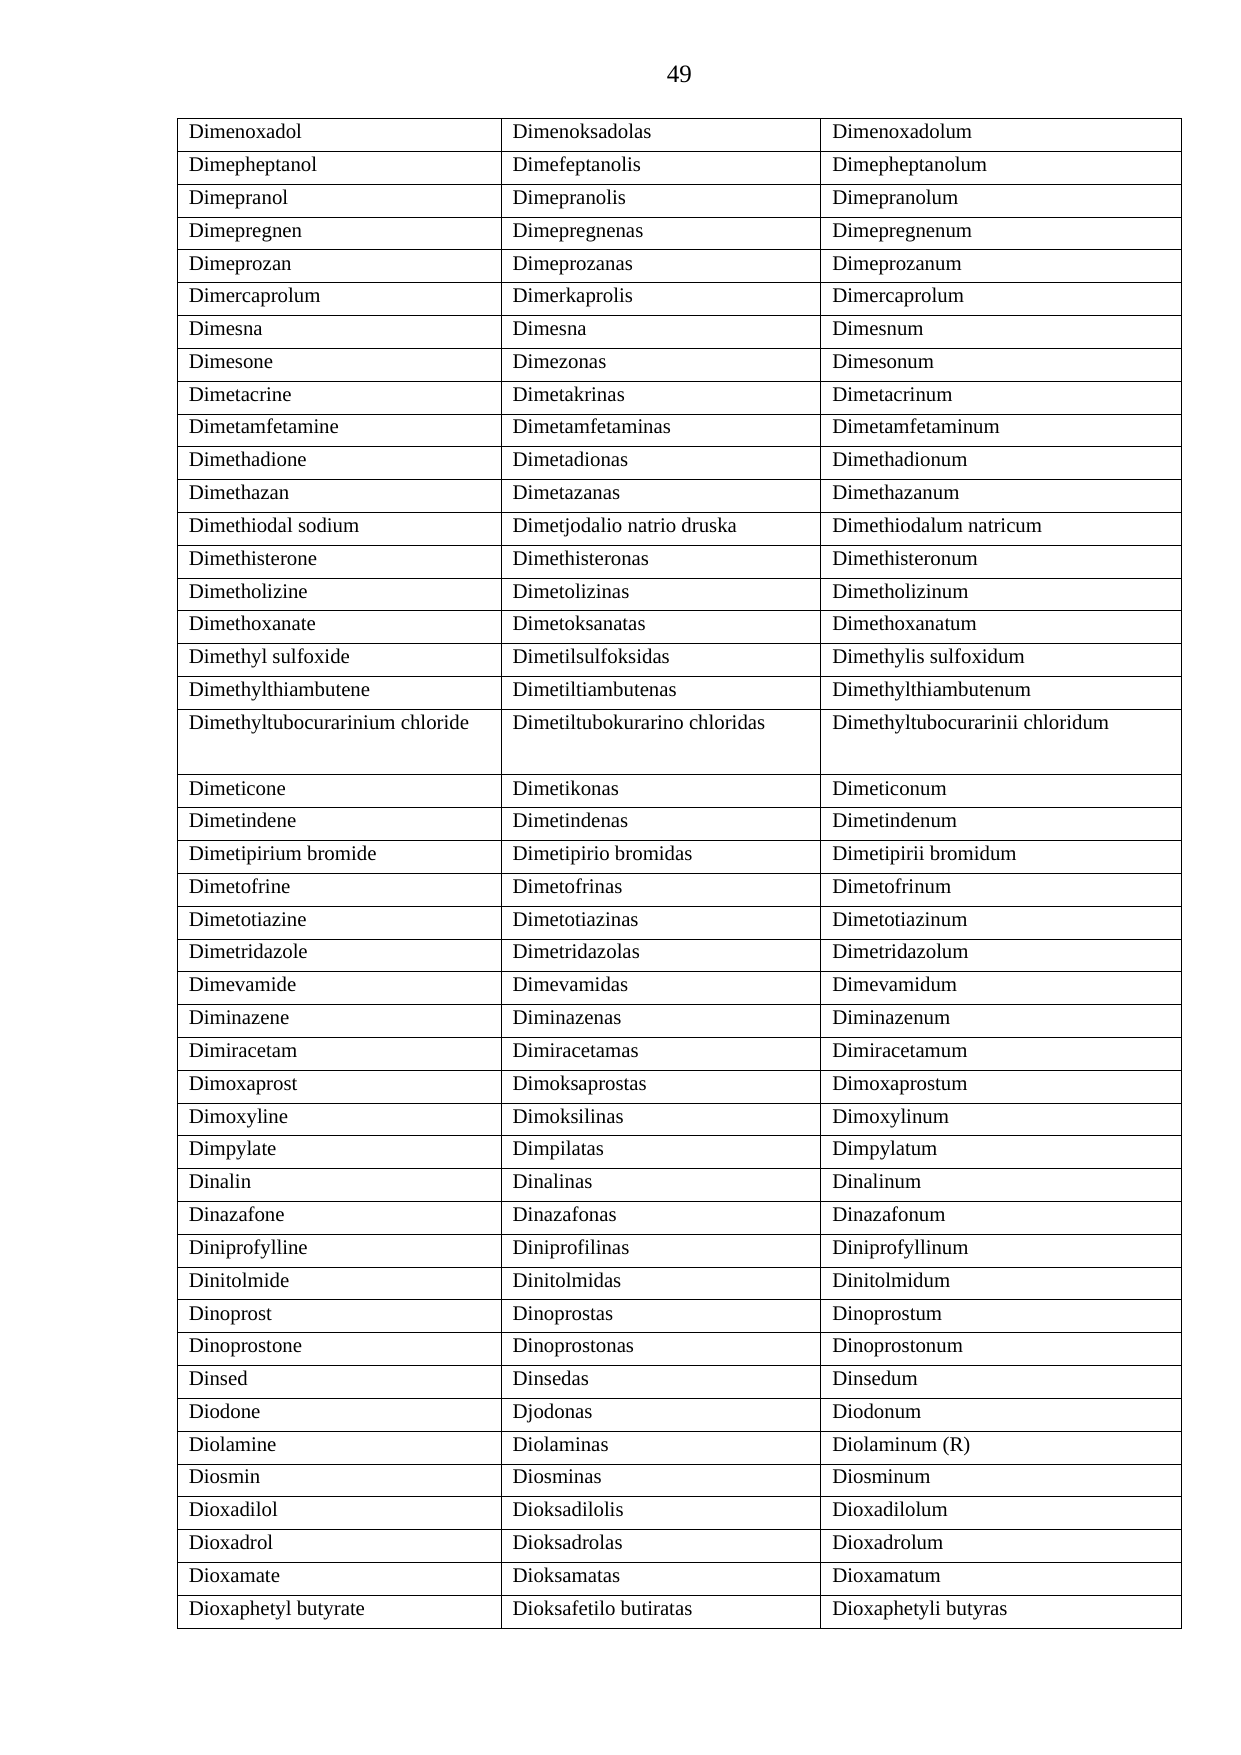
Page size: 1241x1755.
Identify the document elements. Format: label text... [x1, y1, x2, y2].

table_cell Diosminum [821, 1465, 1181, 1496]
table_cell Dimeticonum [821, 775, 1181, 807]
table_cell Dioxadilolum [821, 1497, 1181, 1529]
table_cell Dimetamfetamine [178, 415, 501, 446]
table_cell Diosminas [502, 1465, 820, 1496]
table_cell Dinazafone [178, 1202, 501, 1234]
table_cell Dimerkaprolis [502, 283, 820, 315]
table_cell Dimethylthiambutenum [821, 677, 1181, 709]
table_cell Dimetamfetaminum [821, 415, 1181, 446]
table_cell Dimethyltubocurarinium chloride [178, 710, 501, 774]
table_cell Dimevamidum [821, 972, 1181, 1004]
table_cell Dioksadilolis [502, 1497, 820, 1529]
table_cell Dimethisteronum [821, 546, 1181, 577]
table_cell Dimercaprolum [821, 283, 1181, 315]
table_cell Dimetindene [178, 808, 501, 840]
table_cell Dimethylthiambutene [178, 677, 501, 709]
table_cell Dimepheptanolum [821, 152, 1181, 184]
table_cell Dinoprostas [502, 1300, 820, 1332]
table_cell Dimpylatum [821, 1136, 1181, 1168]
table_cell Dioksadrolas [502, 1530, 820, 1562]
table_cell Dimenoxadolum [821, 119, 1181, 151]
table_cell Dimenoxadol [178, 119, 501, 151]
table_cell Diniprofylline [178, 1235, 501, 1267]
table_cell Dimetilsulfoksidas [502, 644, 820, 676]
table_cell Dimethoxanatum [821, 611, 1181, 643]
table_cell Dimetotiazinum [821, 907, 1181, 938]
table_cell Dimetamfetaminas [502, 415, 820, 446]
table_cell Dimezonas [502, 349, 820, 381]
table_cell Dimesna [502, 316, 820, 348]
table_cell Dimetadionas [502, 447, 820, 479]
table_cell Dinalin [178, 1169, 501, 1201]
table_cell Diodonum [821, 1399, 1181, 1431]
table_cell Dimoxylinum [821, 1104, 1181, 1135]
table_cell Dimeticone [178, 775, 501, 807]
table_cell Dimeprozanum [821, 250, 1181, 282]
table_cell Dinoprostonum [821, 1333, 1181, 1365]
table_cell Dimetotiazinas [502, 907, 820, 938]
table_cell Dimoxyline [178, 1104, 501, 1135]
table_cell Dinazafonum [821, 1202, 1181, 1234]
table_cell Dimeprozan [178, 250, 501, 282]
table_cell Dioksafetilo butiratas [502, 1596, 820, 1627]
table_cell Dimetoksanatas [502, 611, 820, 643]
table_cell Dinitolmidas [502, 1268, 820, 1299]
table_cell Dimoksilinas [502, 1104, 820, 1135]
table_cell Dimevamidas [502, 972, 820, 1004]
table_cell Diminazene [178, 1005, 501, 1037]
table_cell Dimesone [178, 349, 501, 381]
table_cell Dimethyltubocurarinii chloridum [821, 710, 1181, 774]
table_cell Dinoprostum [821, 1300, 1181, 1332]
table_cell Dioxamatum [821, 1563, 1181, 1595]
table_cell Dioksamatas [502, 1563, 820, 1595]
table_cell Dimetridazole [178, 940, 501, 971]
table_cell Diolaminum (R) [821, 1432, 1181, 1463]
table_cell Dimetholizinum [821, 579, 1181, 610]
table_cell Dioxamate [178, 1563, 501, 1595]
table_cell Dimpylate [178, 1136, 501, 1168]
table_cell Dimetholizine [178, 579, 501, 610]
table_cell Diniprofilinas [502, 1235, 820, 1267]
table_cell Dimepranolum [821, 185, 1181, 217]
table_cell Dimethiodal sodium [178, 513, 501, 545]
table_cell Dimetakrinas [502, 382, 820, 413]
table_cell Dimetotiazine [178, 907, 501, 938]
table_cell Dimethiodalum natricum [821, 513, 1181, 545]
table_cell Dimoxaprostum [821, 1071, 1181, 1102]
table_cell Dimoxaprost [178, 1071, 501, 1102]
table_cell Djodonas [502, 1399, 820, 1431]
table_cell Dimetridazolum [821, 940, 1181, 971]
table_cell Dimefeptanolis [502, 152, 820, 184]
table_cell Dimepregnen [178, 218, 501, 249]
table_cell Diminazenum [821, 1005, 1181, 1037]
table_cell Dioxadrolum [821, 1530, 1181, 1562]
table_cell Dimetofrinas [502, 874, 820, 906]
table_cell Dinsed [178, 1366, 501, 1398]
table_cell Dimesna [178, 316, 501, 348]
table_cell Dimiracetamas [502, 1038, 820, 1070]
table_cell Dinsedum [821, 1366, 1181, 1398]
table_cell Dimetjodalio natrio druska [502, 513, 820, 545]
table_cell Dimesnum [821, 316, 1181, 348]
table_cell Dimethazan [178, 480, 501, 512]
table_cell Diniprofyllinum [821, 1235, 1181, 1267]
table_cell Dioxaphetyli butyras [821, 1596, 1181, 1627]
table_cell Dimetindenum [821, 808, 1181, 840]
table_cell Dimetacrine [178, 382, 501, 413]
table_cell Dimetikonas [502, 775, 820, 807]
table_cell Dimetipirium bromide [178, 841, 501, 873]
table_cell Dimetiltiambutenas [502, 677, 820, 709]
table_cell Dinsedas [502, 1366, 820, 1398]
table_cell Dinalinum [821, 1169, 1181, 1201]
table_cell Dimethadionum [821, 447, 1181, 479]
table_cell Dinitolmide [178, 1268, 501, 1299]
table_cell Dimepheptanol [178, 152, 501, 184]
table_cell Dimiracetamum [821, 1038, 1181, 1070]
table_cell Dimetindenas [502, 808, 820, 840]
table_cell Diosmin [178, 1465, 501, 1496]
table_cell Dimepranolis [502, 185, 820, 217]
table_cell Dimiracetam [178, 1038, 501, 1070]
table_cell Dimetridazolas [502, 940, 820, 971]
table_cell Dimoksaprostas [502, 1071, 820, 1102]
table_cell Dimepranol [178, 185, 501, 217]
table_cell Dimetipirii bromidum [821, 841, 1181, 873]
table_cell Dimethylis sulfoxidum [821, 644, 1181, 676]
table_cell Dimethoxanate [178, 611, 501, 643]
table_cell Dimeprozanas [502, 250, 820, 282]
table_cell Dinoprostonas [502, 1333, 820, 1365]
table_cell Dinitolmidum [821, 1268, 1181, 1299]
table_cell Dimethisteronas [502, 546, 820, 577]
table_cell Dimesonum [821, 349, 1181, 381]
table_cell Diolaminas [502, 1432, 820, 1463]
table_cell Dioxadilol [178, 1497, 501, 1529]
table_cell Dimethisterone [178, 546, 501, 577]
table_cell Dimethyl sulfoxide [178, 644, 501, 676]
table_cell Dimetipirio bromidas [502, 841, 820, 873]
table_cell Dimethadione [178, 447, 501, 479]
table_cell Dimetofrine [178, 874, 501, 906]
table_cell Dioxaphetyl butyrate [178, 1596, 501, 1627]
table_cell Dimethazanum [821, 480, 1181, 512]
table_cell Dimepregnenum [821, 218, 1181, 249]
table_cell Diminazenas [502, 1005, 820, 1037]
table_cell Dinoprost [178, 1300, 501, 1332]
table_cell Dimepregnenas [502, 218, 820, 249]
table_cell Dioxadrol [178, 1530, 501, 1562]
table_cell Dinazafonas [502, 1202, 820, 1234]
table_cell Dimetazanas [502, 480, 820, 512]
table_cell Dimetacrinum [821, 382, 1181, 413]
table_cell Dimenoksadolas [502, 119, 820, 151]
table_cell Dimetolizinas [502, 579, 820, 610]
table_cell Dimevamide [178, 972, 501, 1004]
table_cell Diodone [178, 1399, 501, 1431]
table_cell Dimetofrinum [821, 874, 1181, 906]
table_cell Dinoprostone [178, 1333, 501, 1365]
table_cell Dimpilatas [502, 1136, 820, 1168]
table_cell Dimercaprolum [178, 283, 501, 315]
table_cell Dinalinas [502, 1169, 820, 1201]
table_cell Dimetiltubokurarino chloridas [502, 710, 820, 774]
table_cell Diolamine [178, 1432, 501, 1463]
